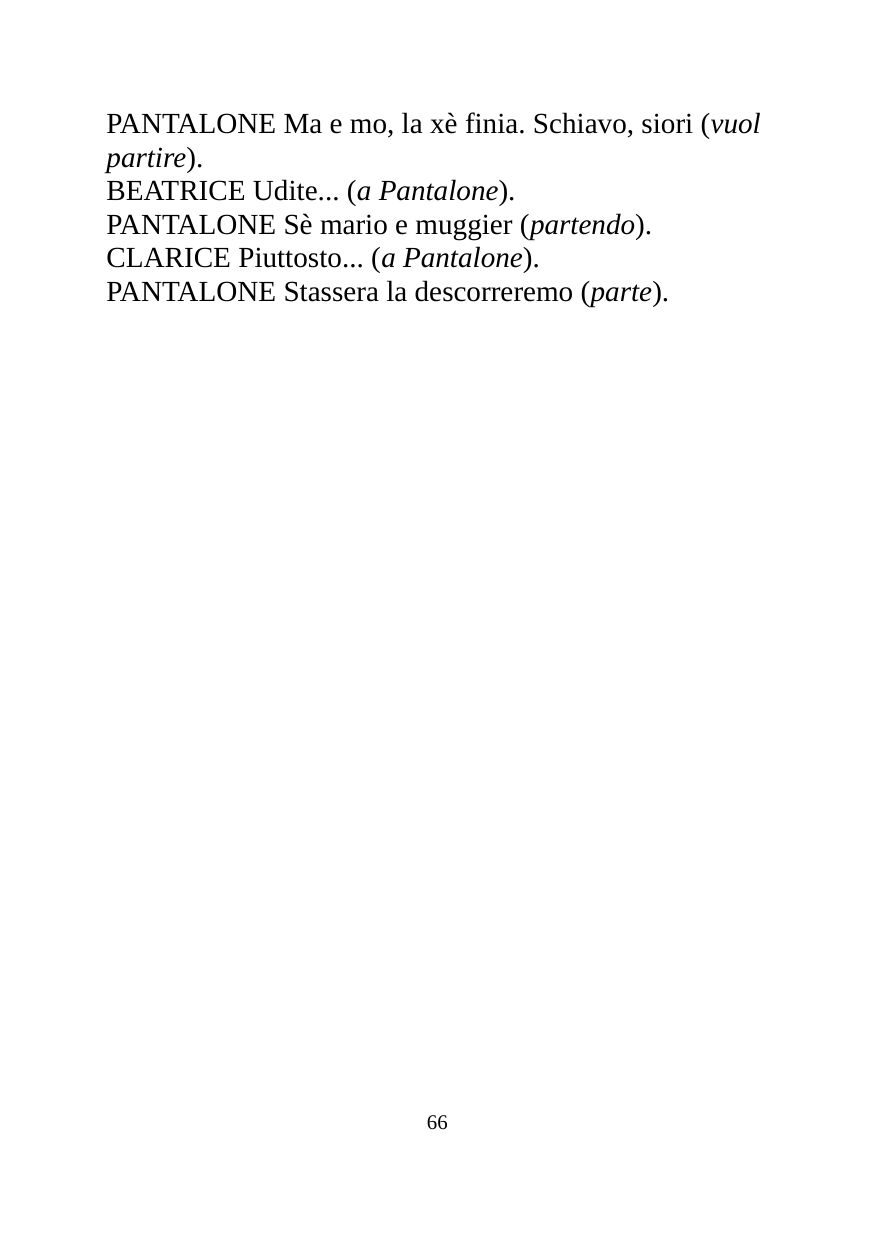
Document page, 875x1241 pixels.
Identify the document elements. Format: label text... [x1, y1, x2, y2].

text PANTALONE Stassera la descorreremo (parte). [106, 274, 768, 307]
text PANTALONE Sè mario e muggier (partendo). [106, 207, 768, 240]
text CLARICE Piuttosto... (a Pantalone). [106, 240, 768, 274]
text BEATRICE Udite... (a Pantalone). [106, 173, 768, 207]
text PANTALONE Ma e mo, la xè finia. Schiavo, siori (vuol partire). [106, 106, 768, 173]
